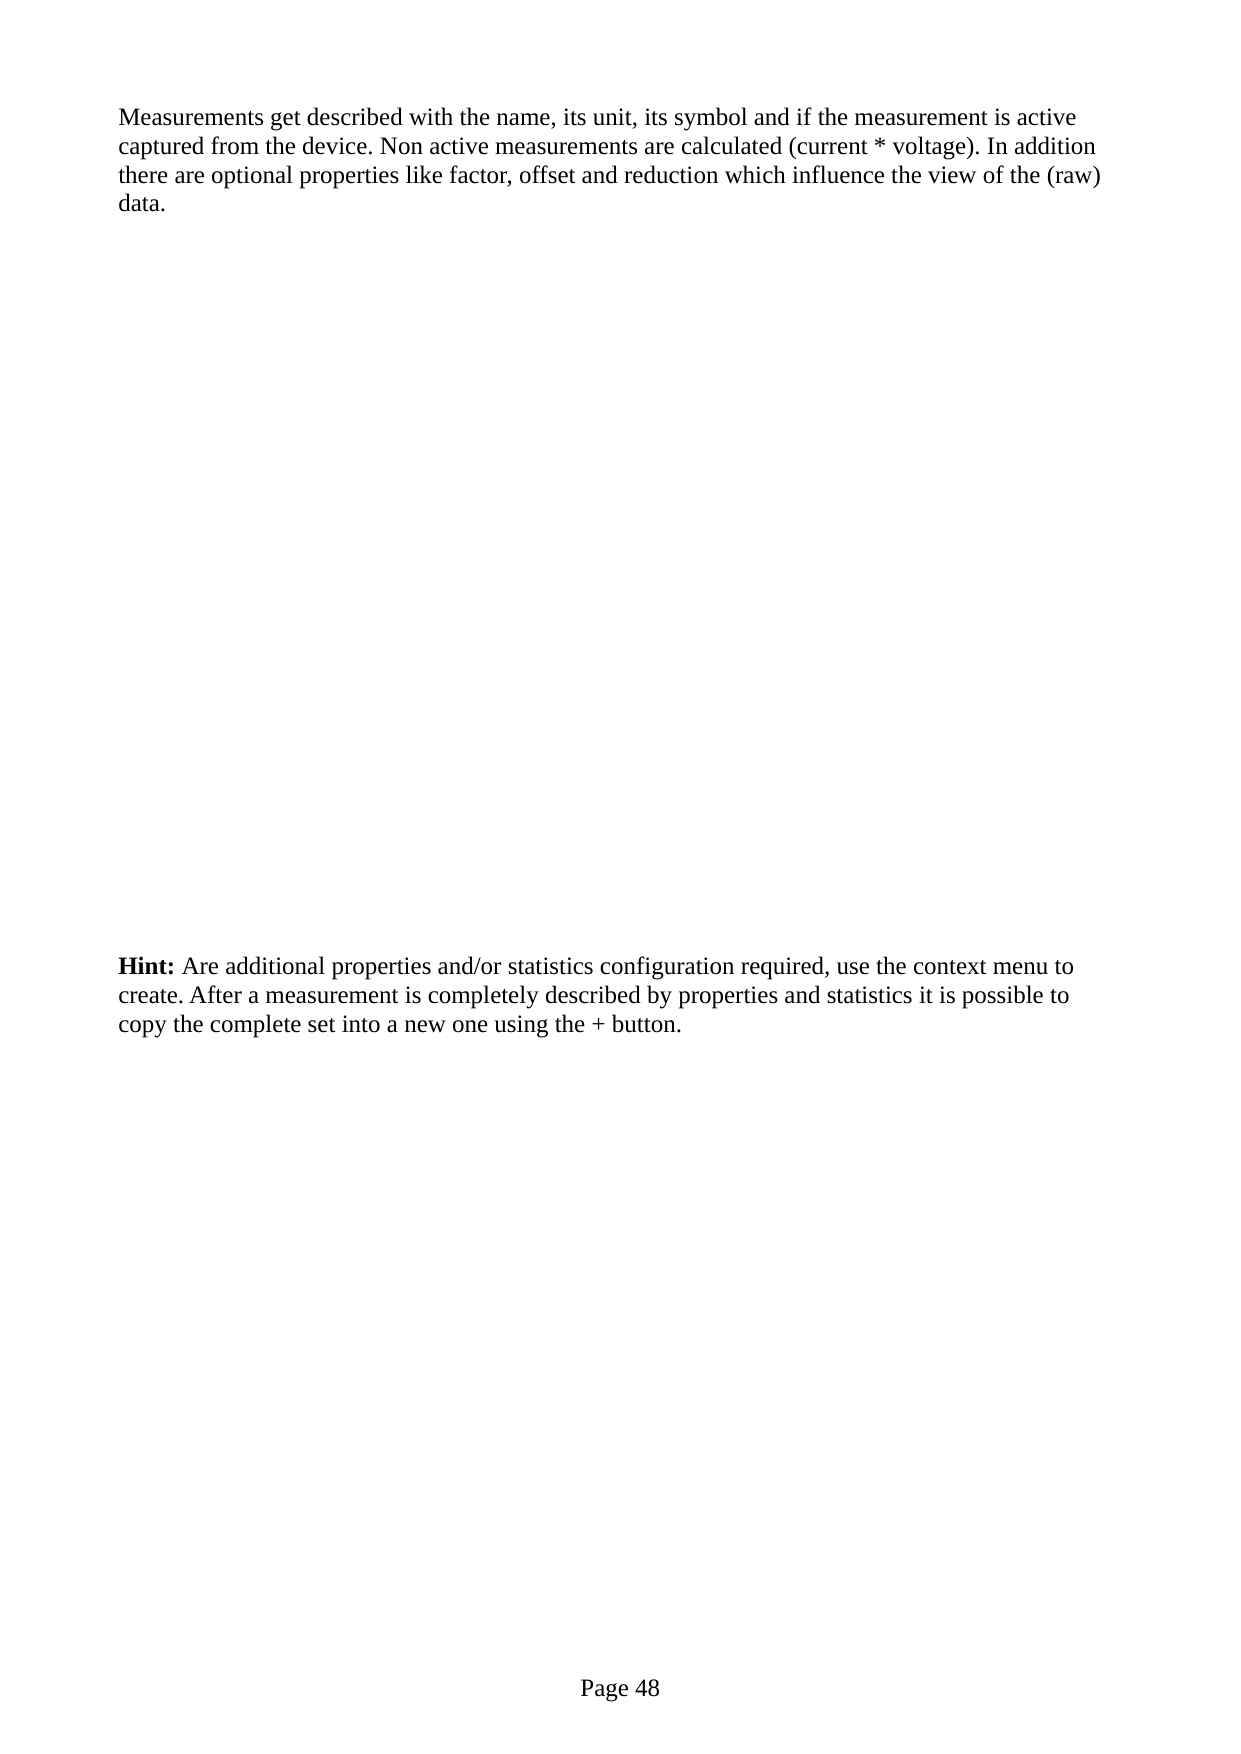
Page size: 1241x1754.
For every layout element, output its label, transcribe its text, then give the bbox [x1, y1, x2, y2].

text Measurements get described with the name, its unit, its symbol and if the measurement is active captured from the device. Non active measurements are calculated (current * voltage). In addition there are optional properties like factor, offset and reduction which influence the view of the (raw) data. [118, 102, 1122, 217]
text Hint: Are additional properties and/or statistics configuration required, use the context menu to create. After a measurement is completely described by properties and statistics it is possible to copy the complete set into a new one using the + button. [118, 230, 1122, 1095]
